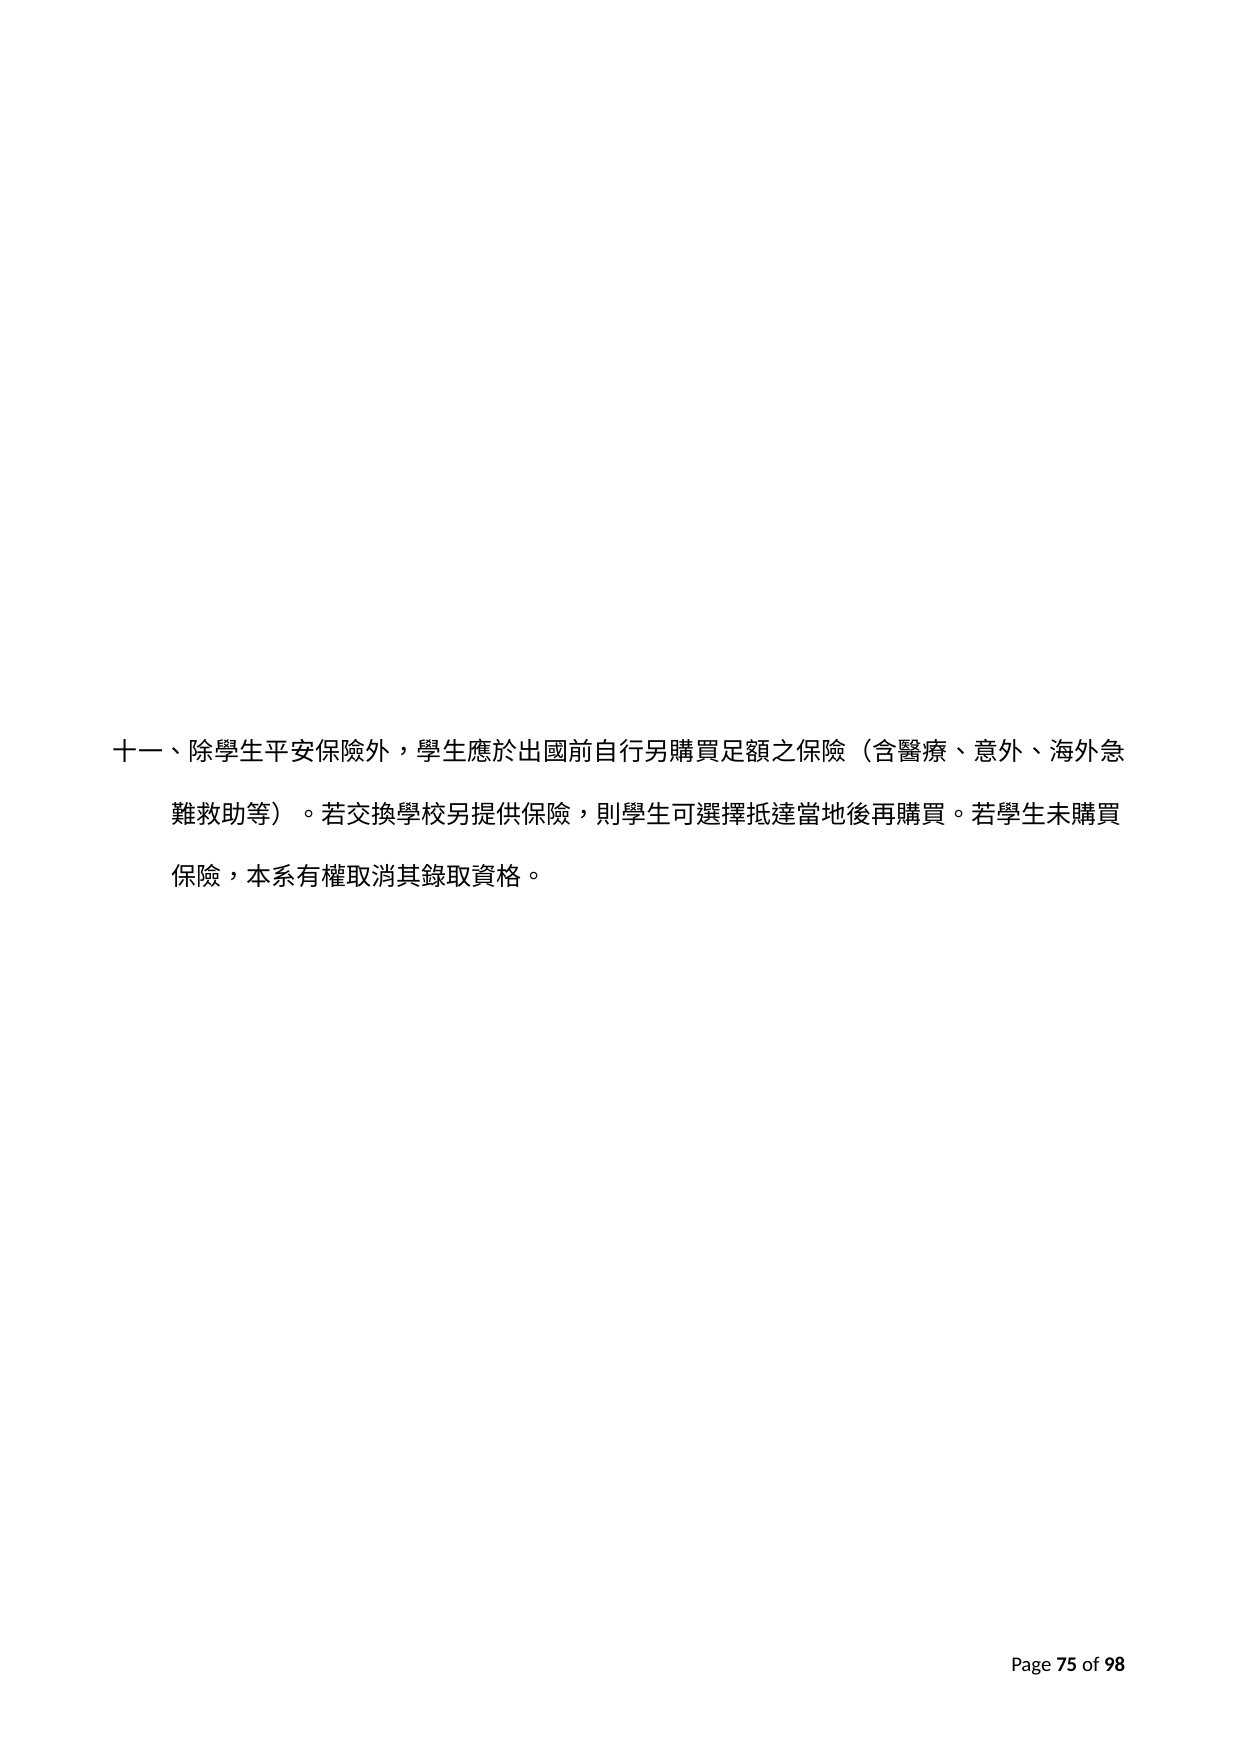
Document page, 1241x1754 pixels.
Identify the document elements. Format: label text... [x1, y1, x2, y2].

text 十一、除學生平安保險外，學生應於出國前自行另購買足額之保險（含醫療、意外、海外急難救助等）。若交換學校另提供保險，則學生可選擇抵達當地後再購買。若學生未購買保險，本系有權取消其錄取資格。 [113, 708, 1125, 896]
